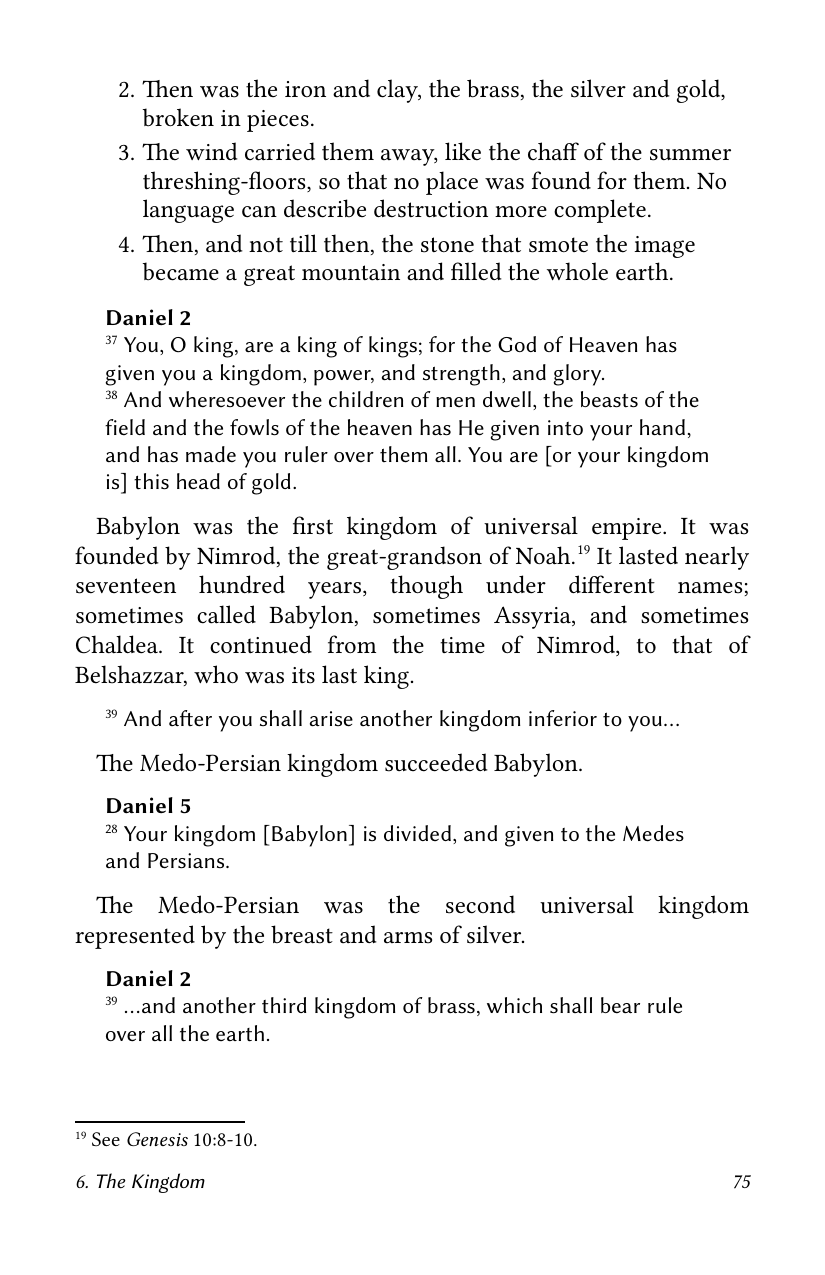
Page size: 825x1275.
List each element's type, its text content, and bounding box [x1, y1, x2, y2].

list Then, and not till then, the stone that smote the image became a great mountain and filled the whole earth. [135, 230, 750, 287]
text The Medo-Persian kingdom succeeded Babylon. [75, 748, 750, 777]
text Daniel 5 [105, 793, 750, 819]
list The wind carried them away, like the chaff of the summer threshing-floors, so that no place was found for them. No language can describe destruction more complete. [135, 138, 750, 224]
text The Medo-Persian was the second universal kingdom represented by the breast and arms of silver. [75, 891, 750, 949]
text 28 Your kingdom [Babylon] is divided, and given to the Medes and Persians. [105, 821, 720, 874]
text 38 And wheresoever the children of men dwell, the beasts of the field and the fowls of the heaven has He given into your hand, and has made you ruler over them all. You are [or your kingdom is] this head of gold. [105, 387, 720, 496]
text Daniel 2 [105, 966, 750, 992]
text Babylon was the first kingdom of universal empire. It was founded by Nimrod, the great-grandson of Noah. It lasted nearly seventeen hundred years, though under different names; sometimes called Babylon, sometimes Assyria, and sometimes Chaldea. It continued from the time of Nimrod, to that of Belshazzar, who was its last king. [75, 512, 750, 690]
text See Genesis 10:8-10. [75, 1128, 750, 1152]
text 37 You, O king, are a king of kings; for the God of Heaven has given you a kingdom, power, and strength, and glory. [105, 332, 720, 386]
text 39 And after you shall arise another kingdom inferior to you... [105, 706, 720, 732]
text 39 ...and another third kingdom of brass, which shall bear rule over all the earth. [105, 993, 720, 1047]
list Then was the iron and clay, the brass, the silver and gold, broken in pieces. [135, 75, 750, 132]
text Daniel 2 [105, 305, 750, 331]
